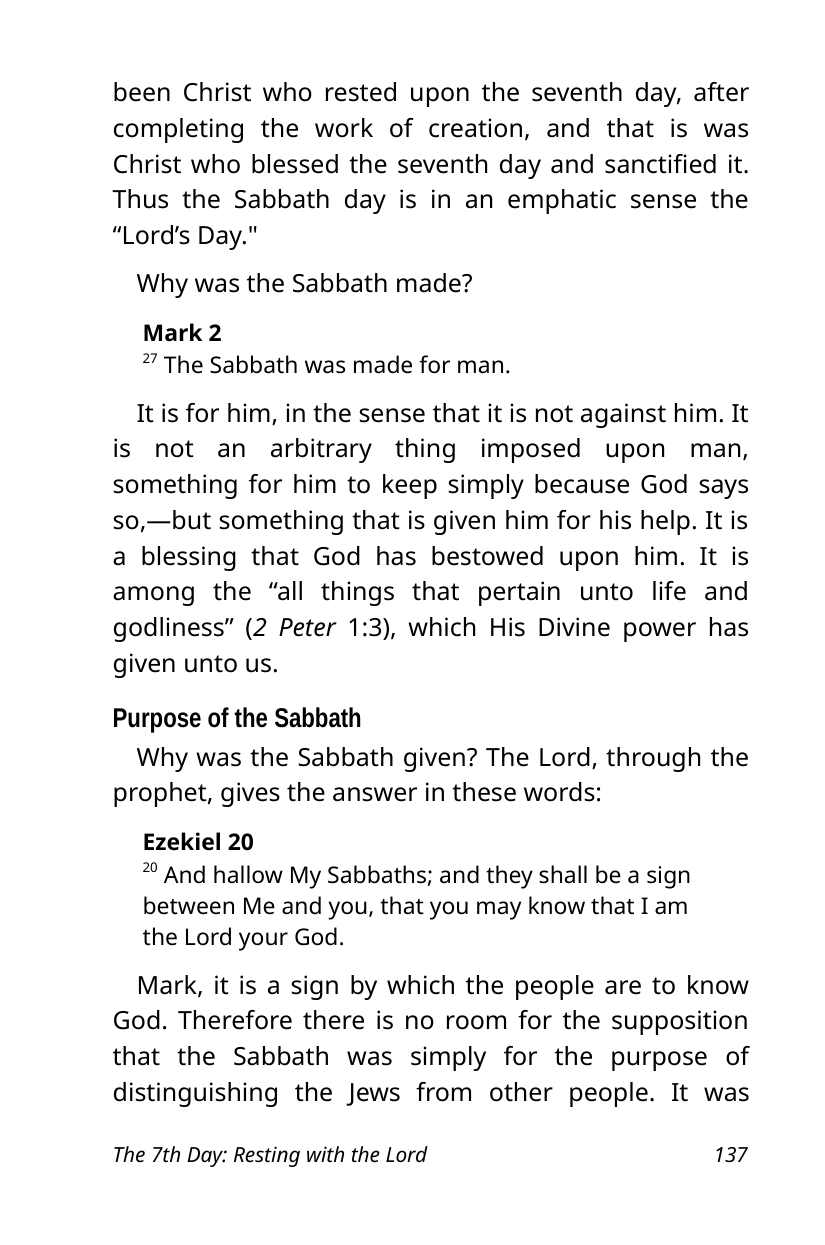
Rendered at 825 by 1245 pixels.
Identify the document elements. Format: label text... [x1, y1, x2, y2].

text Ezekiel 20 [142, 826, 750, 857]
text Why was the Sabbath made? [112, 266, 750, 300]
text 27 The Sabbath was made for man. [142, 349, 720, 380]
text It is for him, in the sense that it is not against him. It is not an arbitrary thing imposed upon man, something for him to keep simply because God says so,—but something that is given him for his help. It is a blessing that God has bestowed upon him. It is among the “all things that pertain unto life and godliness” (2 Peter 1:3), which His Divine power has given unto us. [112, 395, 750, 679]
text Mark, it is a sign by which the people are to know God. Therefore there is no room for the supposition that the Sabbath was simply for the purpose of distinguishing the Jews from other people. It was [112, 967, 750, 1108]
text Mark 2 [142, 316, 750, 348]
text 20 And hallow My Sabbaths; and they shall be a sign between Me and you, that you may know that I am the Lord your God. [142, 858, 720, 952]
subtitle Purpose of the Sabbath [112, 702, 750, 733]
text Why was the Sabbath given? The Lord, through the prophet, gives the answer in these words: [112, 739, 750, 809]
text been Christ who rested upon the seventh day, after completing the work of creation, and that is was Christ who blessed the seventh day and sanctified it. Thus the Sabbath day is in an emphatic sense the “Lord’s Day." [112, 75, 750, 252]
